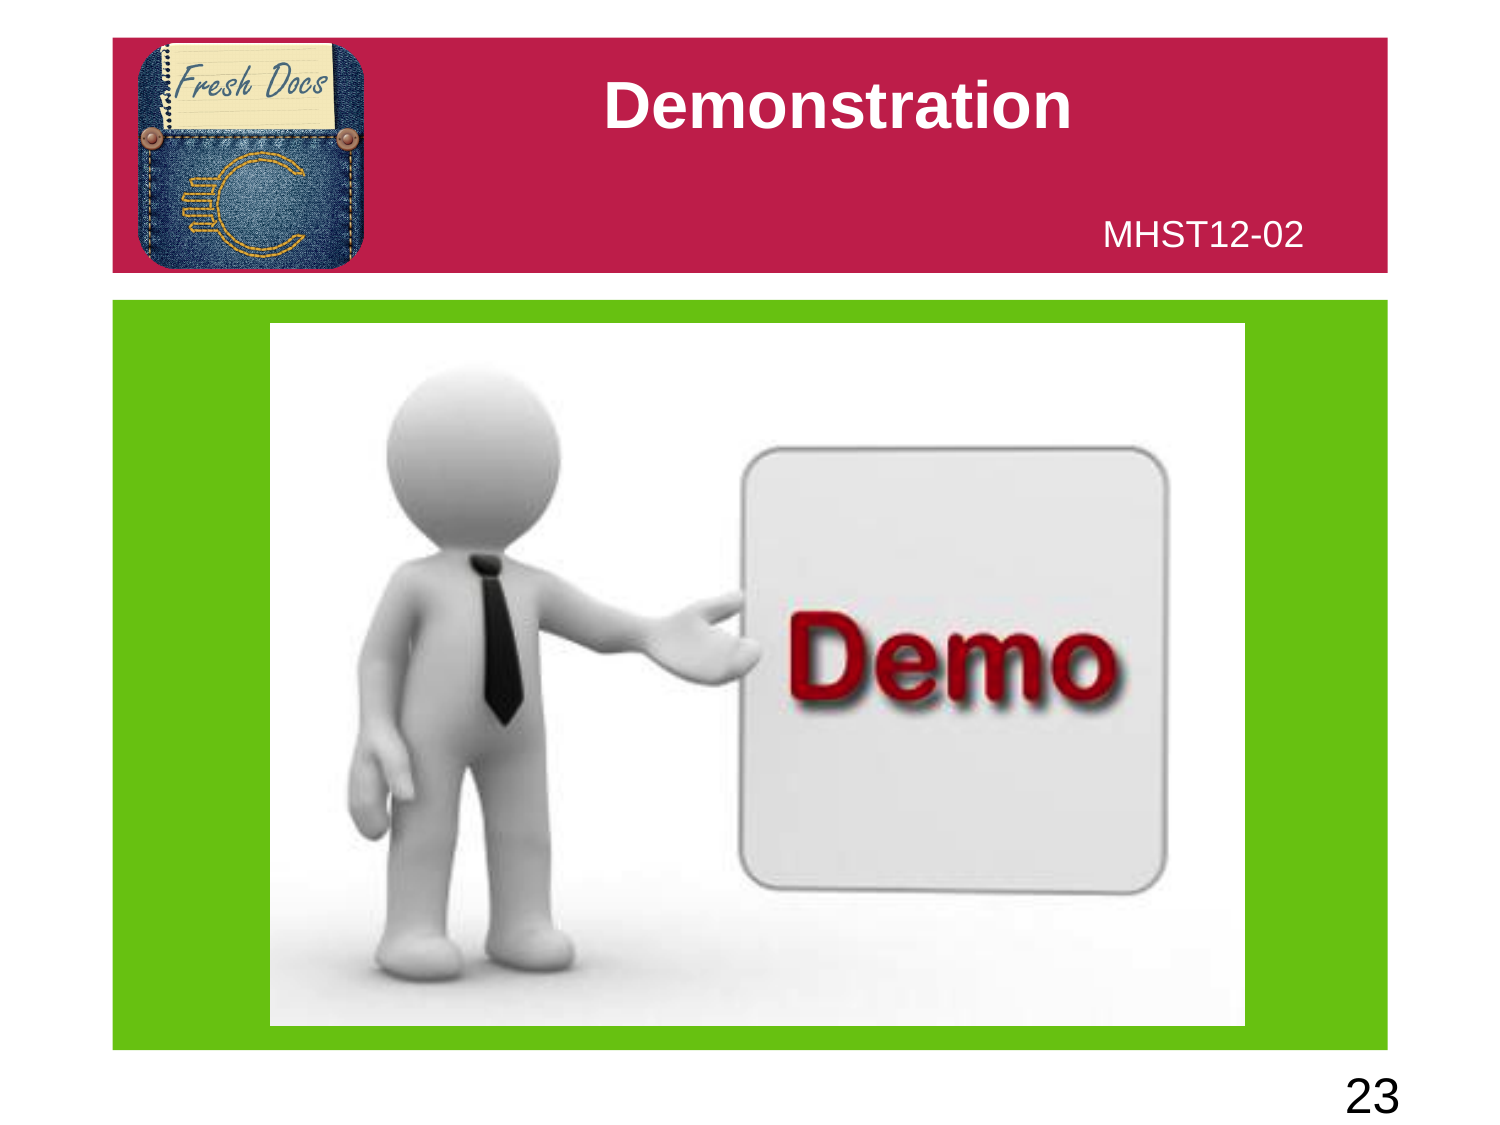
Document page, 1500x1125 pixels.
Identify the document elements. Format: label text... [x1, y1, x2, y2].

text_box Demonstration [588, 54, 1089, 150]
text_box [1330, 1055, 1500, 1125]
text_box [112, 299, 1388, 1051]
text_box MHST12-02 [1087, 202, 1320, 263]
picture [270, 323, 1245, 1026]
picture [138, 43, 364, 269]
text_box [112, 37, 1388, 273]
